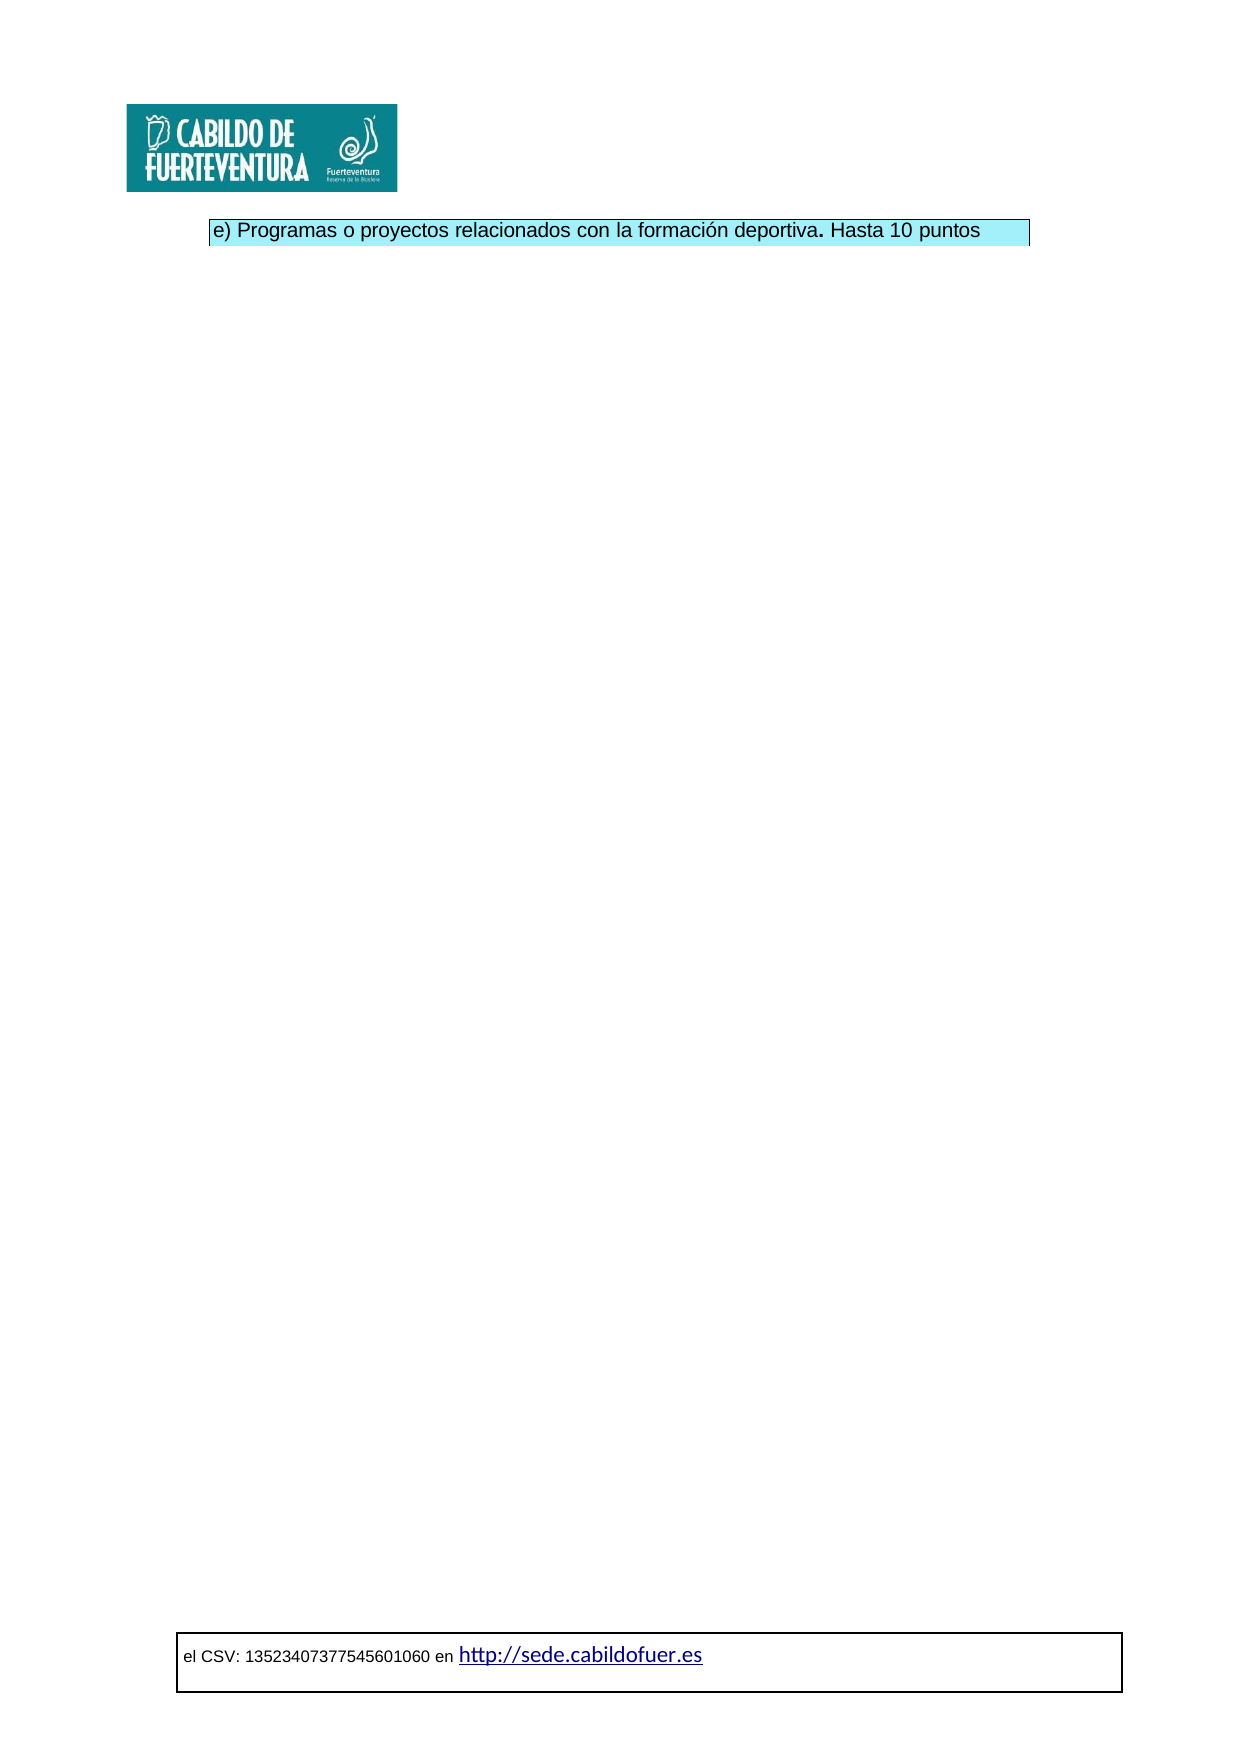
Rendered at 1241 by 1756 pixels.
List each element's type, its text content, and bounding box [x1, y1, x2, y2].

table_cell e) Programas o proyectos relacionados con la formación deportiva. Hasta 10 puntos [210, 220, 1029, 243]
